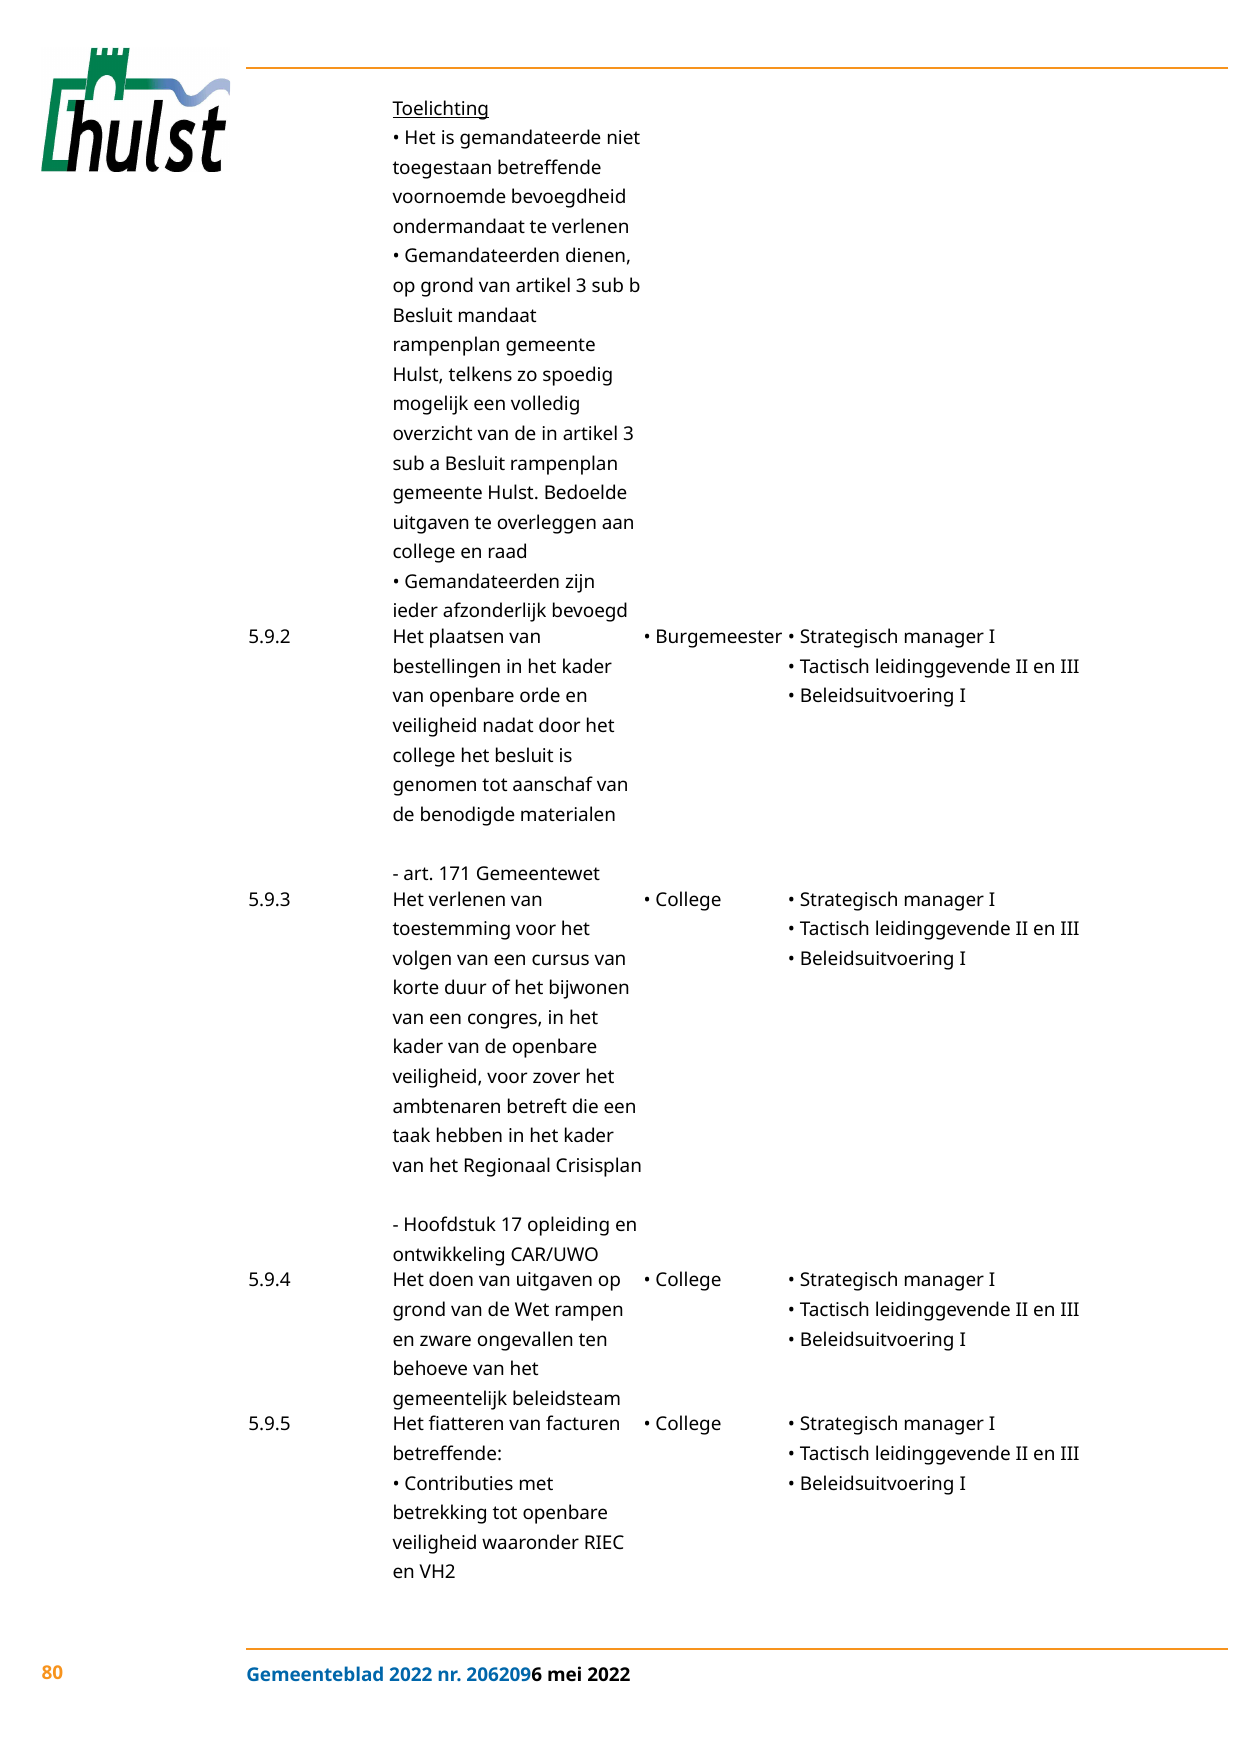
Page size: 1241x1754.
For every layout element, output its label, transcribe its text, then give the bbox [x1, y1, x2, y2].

table_cell Het plaatsen van bestellingen in het kader van openbare orde en veiligheid nadat door het college het besluit is genomen tot aanschaf van de benodigde materialen - art. 171 Gemeentewet [392, 624, 643, 886]
table_cell • College [643, 886, 788, 1267]
table_cell 5.9.5 [248, 1411, 392, 1584]
table_cell [788, 95, 1152, 623]
table_cell [643, 95, 788, 623]
table_cell • College [643, 1267, 788, 1411]
table_cell 5.9.4 [248, 1267, 392, 1411]
table_cell [248, 95, 392, 623]
table_cell Het doen van uitgaven op grond van de Wet rampen en zware ongevallen ten behoeve van het gemeentelijk beleidsteam [392, 1267, 643, 1411]
picture [41, 47, 231, 172]
table_cell 5.9.3 [248, 886, 392, 1267]
table_cell • Strategisch manager I • Tactisch leidinggevende II en III • Beleidsuitvoering I [788, 1411, 1152, 1584]
table_cell • Strategisch manager I • Tactisch leidinggevende II en III • Beleidsuitvoering I [788, 1267, 1152, 1411]
table_cell • Strategisch manager I • Tactisch leidinggevende II en III • Beleidsuitvoering I [788, 624, 1152, 886]
table_cell Het verlenen van toestemming voor het volgen van een cursus van korte duur of het bijwonen van een congres, in het kader van de openbare veiligheid, voor zover het ambtenaren betreft die een taak hebben in het kader van het Regionaal Crisisplan - Hoofdstuk 17 opleiding en ontwikkeling CAR/UWO [392, 886, 643, 1267]
table_cell • College [643, 1411, 788, 1584]
table_cell Het fiatteren van facturen betreffende: • Contributies met betrekking tot openbare veiligheid waaronder RIEC en VH2 [392, 1411, 643, 1584]
table_cell • Strategisch manager I • Tactisch leidinggevende II en III • Beleidsuitvoering I [788, 886, 1152, 1267]
table_cell • Burgemeester [643, 624, 788, 886]
table_cell Toelichting • Het is gemandateerde niet toegestaan betreffende voornoemde bevoegdheid ondermandaat te verlenen • Gemandateerden dienen, op grond van artikel 3 sub b Besluit mandaat rampenplan gemeente Hulst, telkens zo spoedig mogelijk een volledig overzicht van de in artikel 3 sub a Besluit rampenplan gemeente Hulst. Bedoelde uitgaven te overleggen aan college en raad • Gemandateerden zijn ieder afzonderlijk bevoegd [392, 95, 643, 623]
table_cell 5.9.2 [248, 624, 392, 886]
